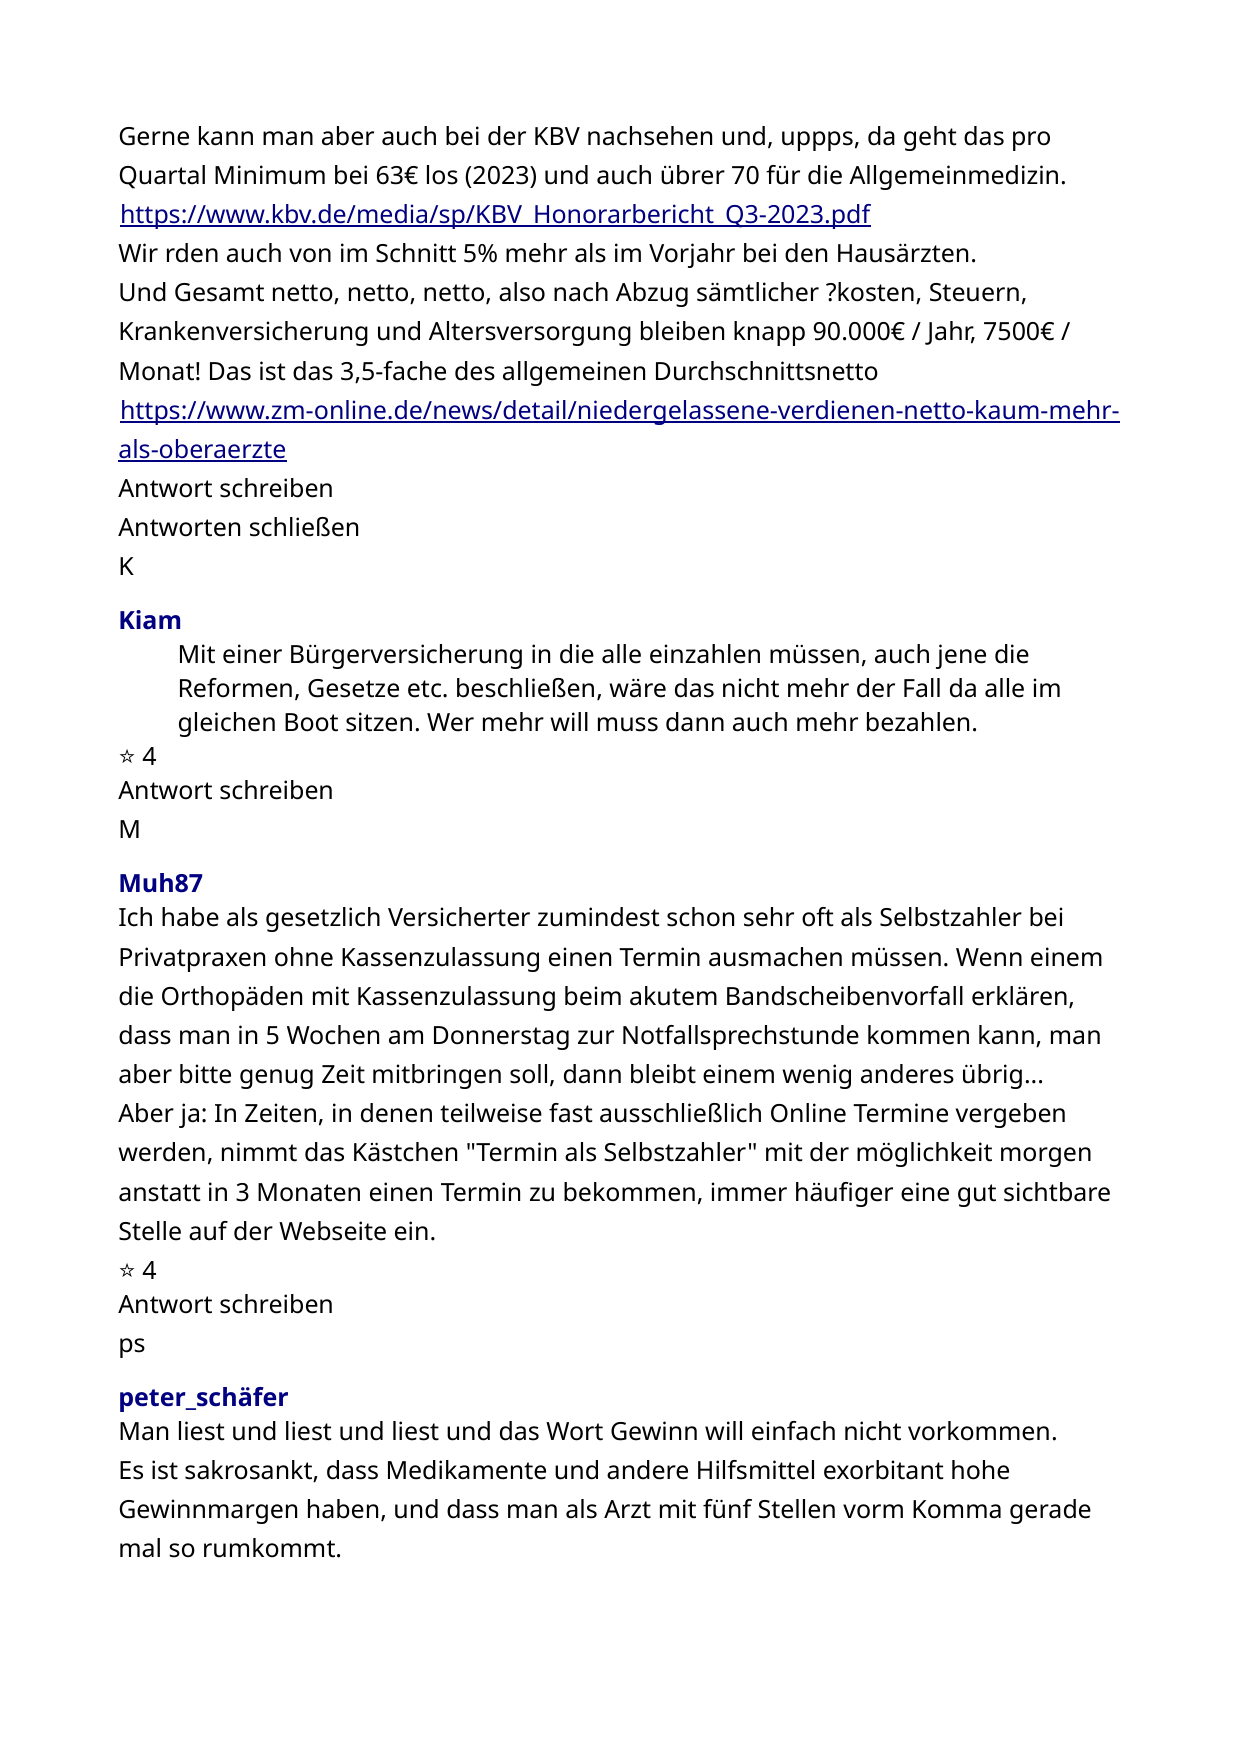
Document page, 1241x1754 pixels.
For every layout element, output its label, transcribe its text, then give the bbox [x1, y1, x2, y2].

text Antworten schließen [118, 510, 1122, 544]
text Und Gesamt netto, netto, netto, also nach Abzug sämtlicher ?kosten, Steuern, Krankenversicherung und Altersversorgung bleiben knapp 90.000€ / Jahr, 7500€ / Monat! Das ist das 3,5-fache des allgemeinen Durchschnittsnetto [118, 275, 1122, 387]
text ps [118, 1326, 1122, 1360]
text Antwort schreiben [118, 471, 1122, 505]
text Wir rden auch von im Schnitt 5% mehr als im Vorjahr bei den Hausärzten. [118, 236, 1122, 270]
text K [118, 549, 1122, 583]
subtitle Muh87 [118, 866, 1122, 900]
text Antwort schreiben [118, 773, 1122, 807]
text Es ist sakrosankt, dass Medikamente und andere Hilfsmittel exorbitant hohe Gewinnmargen haben, und dass man als Arzt mit fünf Stellen vorm Komma gerade mal so rumkommt. [118, 1453, 1122, 1565]
subtitle peter_schäfer [118, 1379, 1122, 1413]
text Aber ja: In Zeiten, in denen teilweise fast ausschließlich Online Termine vergeben werden, nimmt das Kästchen "Termin als Selbstzahler" mit der möglichkeit morgen anstatt in 3 Monaten einen Termin zu bekommen, immer häufiger eine gut sichtbare Stelle auf der Webseite ein. [118, 1096, 1122, 1247]
text https://www.zm-online.de/news/detail/niedergelassene-verdienen-netto-kaum-mehr-als-oberaerzte [118, 392, 1122, 466]
text Gerne kann man aber auch bei der KBV nachsehen und, uppps, da geht das pro Quartal Minimum bei 63€ los (2023) und auch übrer 70 für die Allgemeinmedizin. [118, 118, 1122, 191]
text Ich habe als gesetzlich Versicherter zumindest schon sehr oft als Selbstzahler bei Privatpraxen ohne Kassenzulassung einen Termin ausmachen müssen. Wenn einem die Orthopäden mit Kassenzulassung beim akutem Bandscheibenvorfall erklären, dass man in 5 Wochen am Donnerstag zur Notfallsprechstunde kommen kann, man aber bitte genug Zeit mitbringen soll, dann bleibt einem wenig anderes übrig... [118, 900, 1122, 1091]
text Antwort schreiben [118, 1287, 1122, 1321]
subtitle Kiam [118, 603, 1122, 637]
text https://www.kbv.de/media/sp/KBV_Honorarbericht_Q3-2023.pdf [118, 196, 1122, 231]
text ⭐️ 4 [118, 739, 1122, 773]
text ⭐️ 4 [118, 1252, 1122, 1287]
text M [118, 812, 1122, 846]
text Mit einer Bürgerversicherung in die alle einzahlen müssen, auch jene die Reformen, Gesetze etc. beschließen, wäre das nicht mehr der Fall da alle im gleichen Boot sitzen. Wer mehr will muss dann auch mehr bezahlen. [177, 637, 1063, 739]
text Man liest und liest und liest und das Wort Gewinn will einfach nicht vorkommen. [118, 1413, 1122, 1448]
